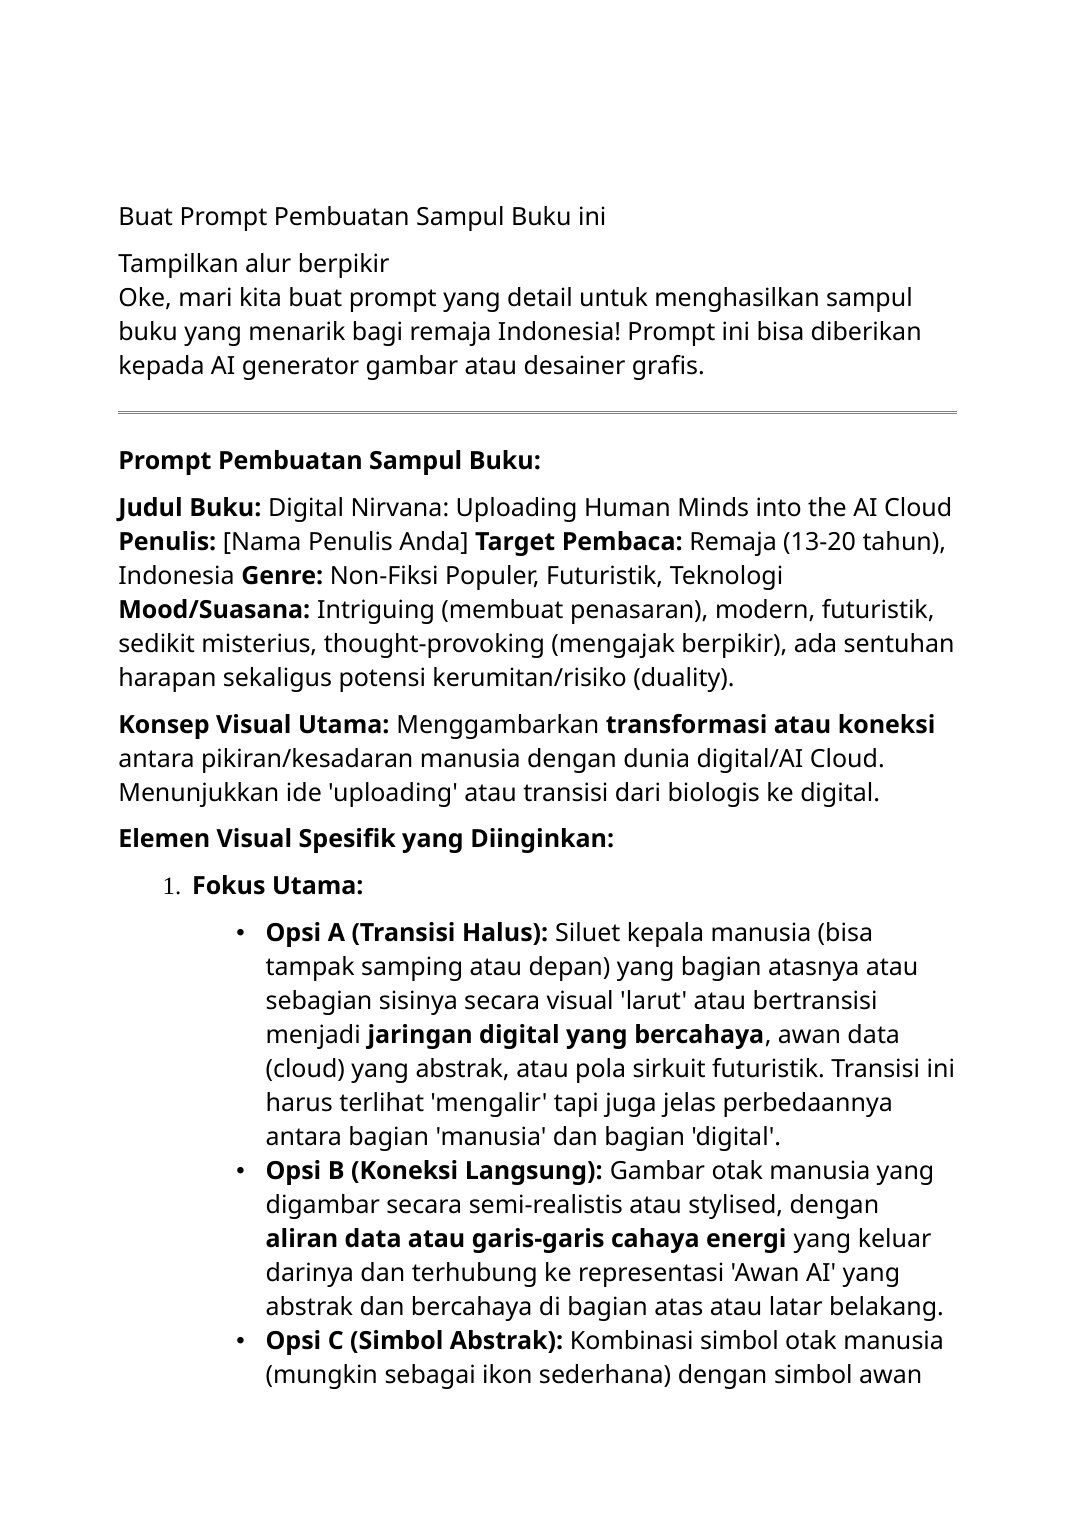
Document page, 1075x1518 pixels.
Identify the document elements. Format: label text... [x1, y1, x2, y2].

list Opsi A (Transisi Halus): Siluet kepala manusia (bisa tampak samping atau depan) yang bagian atasnya atau sebagian sisinya secara visual 'larut' atau bertransisi menjadi jaringan digital yang bercahaya, awan data (cloud) yang abstrak, atau pola sirkuit futuristik. Transisi ini harus terlihat 'mengalir' tapi juga jelas perbedaannya antara bagian 'manusia' dan bagian 'digital'. [236, 914, 957, 1153]
text Tampilkan alur berpikir [118, 245, 957, 279]
text Prompt Pembuatan Sampul Buku: [118, 443, 957, 477]
list Opsi B (Koneksi Langsung): Gambar otak manusia yang digambar secara semi-realistis atau stylised, dengan aliran data atau garis-garis cahaya energi yang keluar darinya dan terhubung ke representasi 'Awan AI' yang abstrak dan bercahaya di bagian atas atau latar belakang. [236, 1153, 957, 1323]
text Judul Buku: Digital Nirvana: Uploading Human Minds into the AI Cloud Penulis: [Nama Penulis Anda] Target Pembaca: Remaja (13-20 tahun), Indonesia Genre: Non-Fiksi Populer, Futuristik, Teknologi Mood/Suasana: Intriguing (membuat penasaran), modern, futuristik, sedikit misterius, thought-provoking (mengajak berpikir), ada sentuhan harapan sekaligus potensi kerumitan/risiko (duality). [118, 489, 957, 694]
text Buat Prompt Pembuatan Sampul Buku ini [118, 199, 957, 233]
text Elemen Visual Spesifik yang Diinginkan: [118, 821, 957, 855]
text Oke, mari kita buat prompt yang detail untuk menghasilkan sampul buku yang menarik bagi remaja Indonesia! Prompt ini bisa diberikan kepada AI generator gambar atau desainer grafis. [118, 279, 957, 382]
list Opsi C (Simbol Abstrak): Kombinasi simbol otak manusia (mungkin sebagai ikon sederhana) dengan simbol awan [236, 1323, 957, 1391]
list Fokus Utama: [162, 868, 957, 902]
text Konsep Visual Utama: Menggambarkan transformasi atau koneksi antara pikiran/kesadaran manusia dengan dunia digital/AI Cloud. Menunjukkan ide 'uploading' atau transisi dari biologis ke digital. [118, 706, 957, 808]
